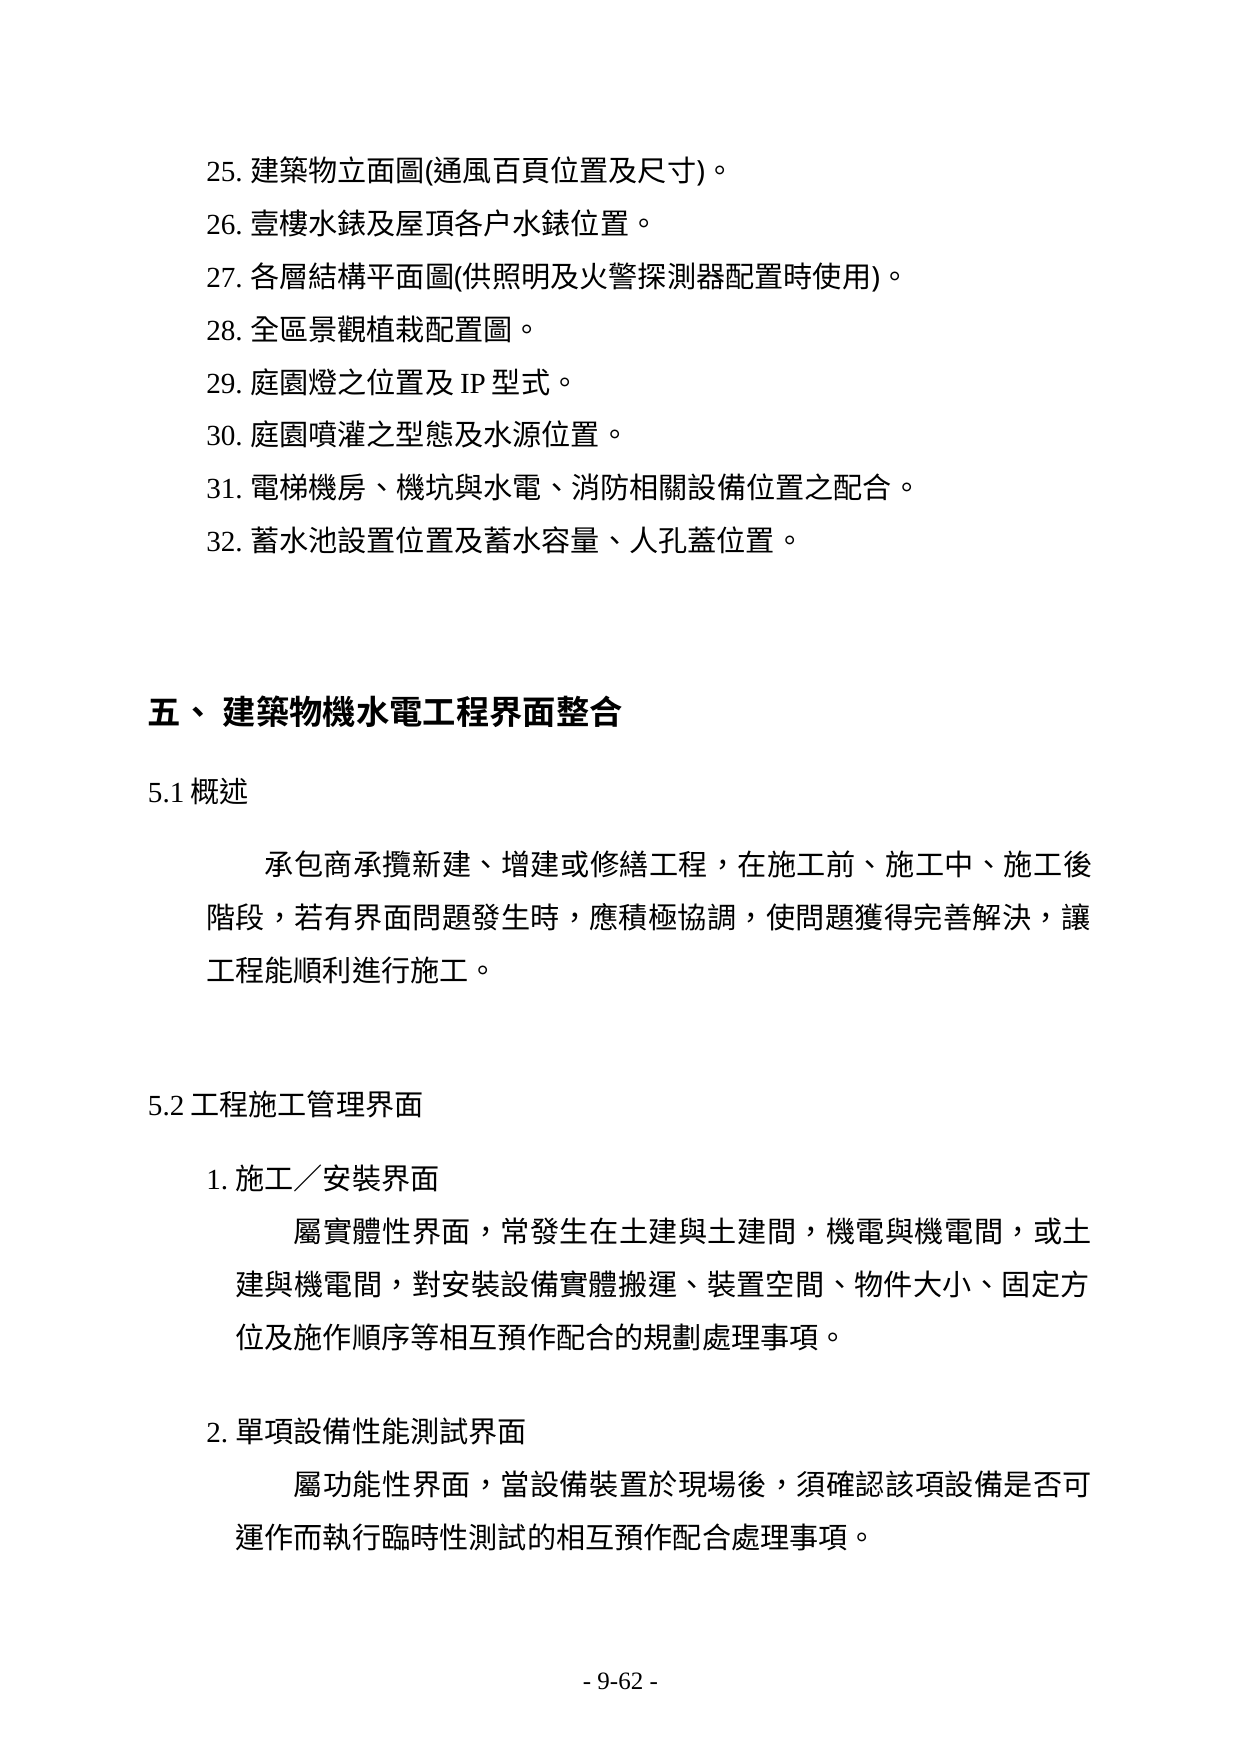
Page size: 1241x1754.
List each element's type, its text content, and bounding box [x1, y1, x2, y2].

text 26. 壹樓水錶及屋頂各户水錶位置。 [206, 201, 1092, 243]
text 屬功能性界面，當設備裝置於現場後，須確認該項設備是否可運作而執行臨時性測試的相互預作配合處理事項。 [235, 1462, 1092, 1557]
text 屬實體性界面，常發生在土建與土建間，機電與機電間，或土建與機電間，對安裝設備實體搬運、裝置空間、物件大小、固定方位及施作順序等相互預作配合的規劃處理事項。 [235, 1209, 1092, 1357]
text 承包商承攬新建、增建或修繕工程，在施工前、施工中、施工後階段，若有界面問題發生時，應積極協調，使問題獲得完善解決，讓工程能順利進行施工。 [206, 842, 1092, 990]
subtitle 建築物機水電工程界面整合 [148, 685, 1092, 734]
text 29. 庭園燈之位置及IP型式。 [206, 359, 1092, 401]
text 27. 各層結構平面圖(供照明及火警探測器配置時使用)。 [206, 253, 1092, 296]
text 28. 全區景觀植栽配置圖。 [206, 306, 1092, 349]
text 31. 電梯機房、機坑與水電、消防相關設備位置之配合。 [206, 465, 1092, 507]
text 25. 建築物立面圖(通風百頁位置及尺寸)。 [206, 148, 1092, 190]
subtitle 5.2工程施工管理界面 [148, 1082, 1092, 1124]
text 32. 蓄水池設置位置及蓄水容量、人孔蓋位置。 [206, 518, 1092, 560]
text 1. 施工／安裝界面 [206, 1156, 1092, 1198]
text 2. 單項設備性能測試界面 [206, 1409, 1092, 1451]
text 30. 庭園噴灌之型態及水源位置。 [206, 412, 1092, 454]
subtitle 5.1概述 [148, 768, 1092, 810]
